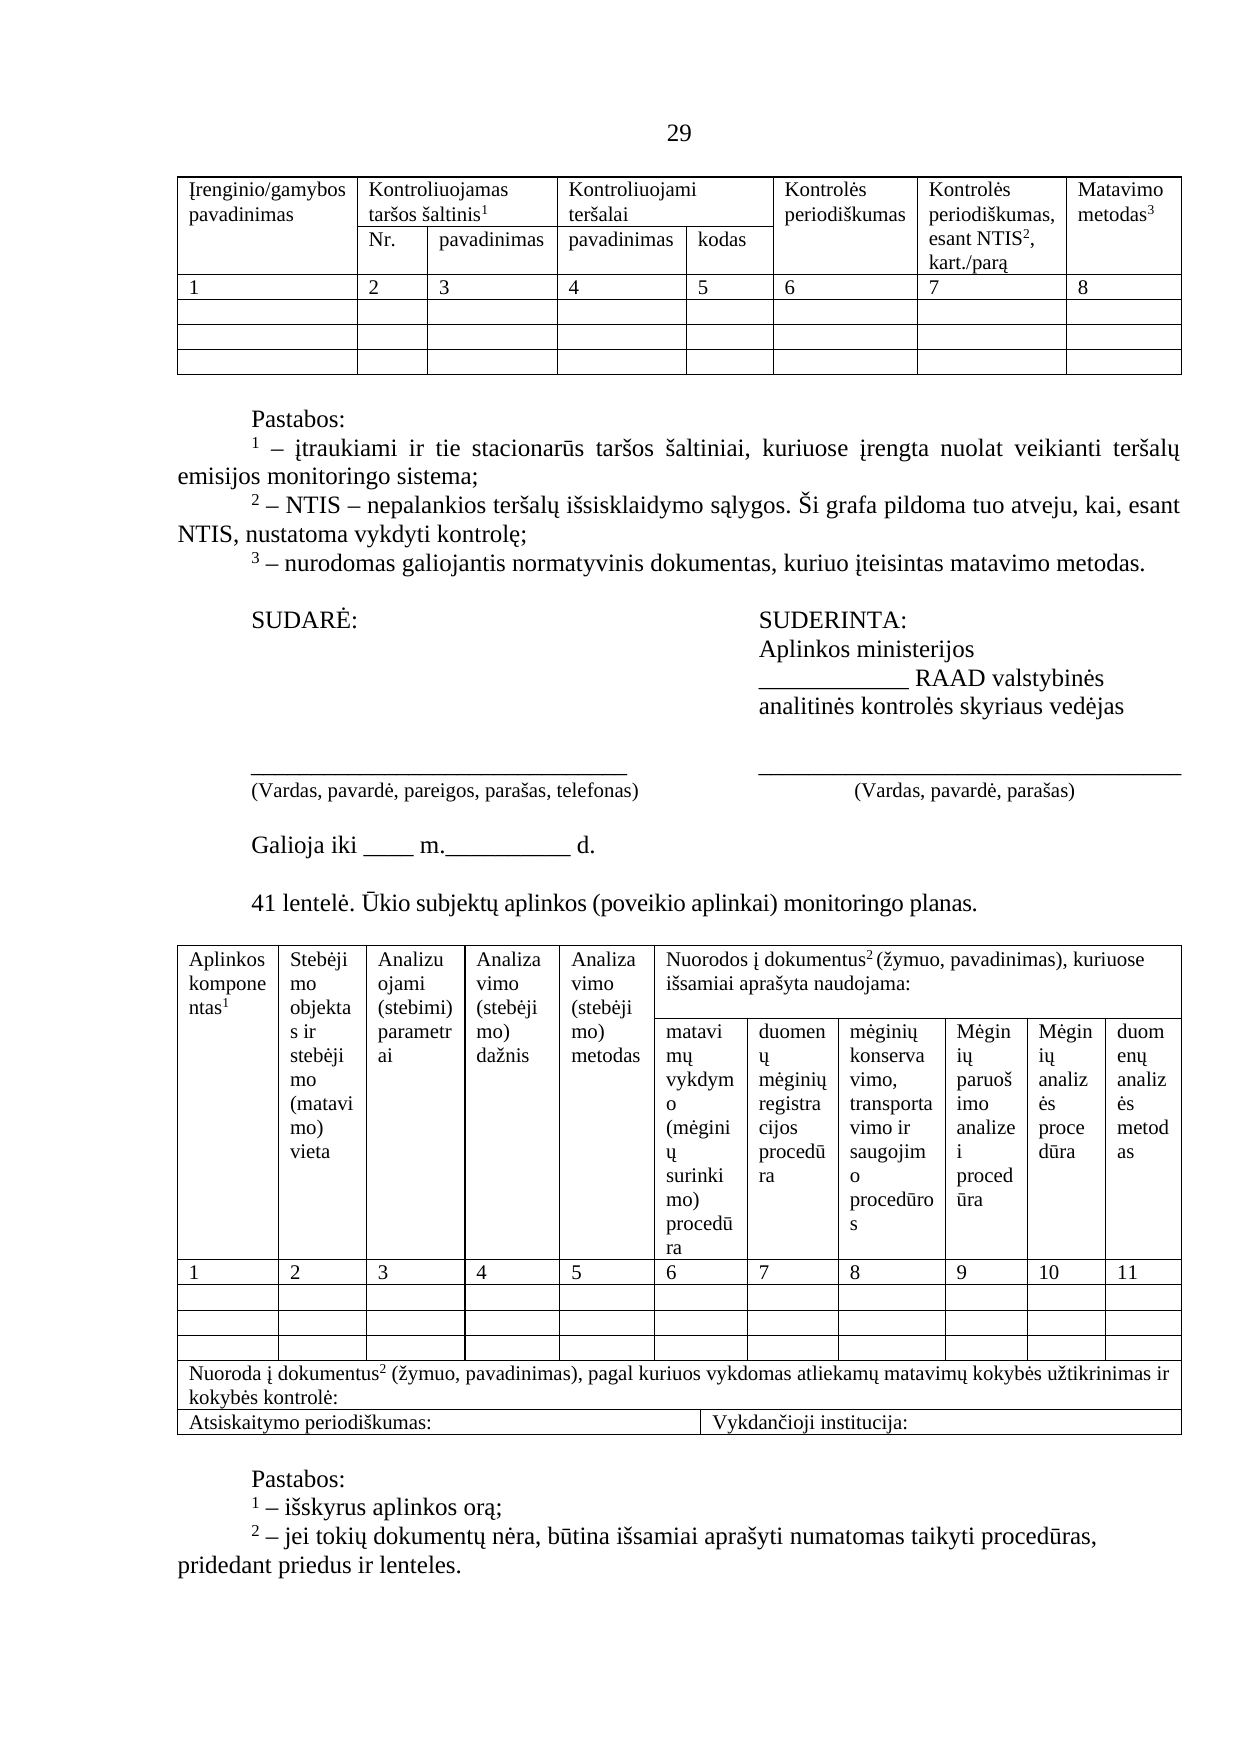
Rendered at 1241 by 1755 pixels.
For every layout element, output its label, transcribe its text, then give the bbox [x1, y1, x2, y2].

table_header Kontroliuojamas taršos šaltinis1 [358, 178, 557, 226]
table_cell 1 [178, 1260, 278, 1284]
table_cell Nr. [358, 227, 427, 274]
table_header Nuorodos į dokumentus2 (žymuo, pavadinimas), kuriuose išsamiai aprašyta naudojama: [655, 946, 1181, 1018]
table_cell [279, 1311, 366, 1334]
table_cell [839, 1285, 945, 1309]
table_cell pavadinimas [558, 227, 686, 274]
table_cell 2 [279, 1260, 366, 1284]
table_cell [946, 1311, 1027, 1334]
table_cell [774, 325, 917, 349]
table_cell [428, 300, 557, 324]
table_cell [748, 1336, 838, 1360]
table_cell [1067, 350, 1181, 374]
text Galioja iki ____ m.__________ d. [177, 830, 1181, 859]
table_cell 3 [428, 275, 557, 299]
table_cell matavimų vykdymo (mėginių surinkimo) procedūra [655, 1019, 747, 1259]
table_cell 4 [558, 275, 686, 299]
table_cell [655, 1336, 747, 1360]
table_cell 10 [1028, 1260, 1105, 1284]
table_cell [1028, 1285, 1105, 1309]
table_cell 6 [655, 1260, 747, 1284]
table_cell [428, 350, 557, 374]
table_cell mėginių konservavimo, transportavimo ir saugojimo procedūros [839, 1019, 945, 1259]
table_cell [687, 350, 773, 374]
table_cell [178, 300, 357, 324]
table_header Stebėjimo objektas ir stebėjimo (matavimo) vieta [279, 946, 366, 1259]
table_header Analizavimo (stebėjimo) dažnis [466, 946, 559, 1259]
text 41 lentelė. Ūkio subjektų aplinkos (poveikio aplinkai) monitoringo planas. [177, 888, 1181, 917]
text (Vardas, pavardė, pareigos, parašas, telefonas) (Vardas, pavardė, parašas) [177, 778, 1181, 802]
table_cell [279, 1336, 366, 1360]
table_cell [655, 1311, 747, 1334]
table_cell [1106, 1336, 1181, 1360]
table_cell [428, 325, 557, 349]
table_cell [1067, 300, 1181, 324]
table_cell 9 [946, 1260, 1027, 1284]
table_cell [748, 1285, 838, 1309]
table_cell [367, 1285, 464, 1309]
table_cell 8 [1067, 275, 1181, 299]
table_cell [178, 1311, 278, 1334]
table_header Analizavimo (stebėjimo) metodas [560, 946, 654, 1259]
table_cell [178, 1285, 278, 1309]
table_cell [655, 1285, 747, 1309]
table_cell [367, 1336, 464, 1360]
table_cell Mėginių paruošimo analizei procedūra [946, 1019, 1027, 1259]
table_cell [946, 1285, 1027, 1309]
text 1 – išskyrus aplinkos orą; [177, 1492, 1181, 1521]
table_cell 7 [918, 275, 1066, 299]
text analitinės kontrolės skyriaus vedėjas [177, 691, 1181, 720]
table_cell [358, 325, 427, 349]
table_cell 3 [367, 1260, 464, 1284]
table_cell [774, 350, 917, 374]
table_cell [918, 300, 1066, 324]
text Aplinkos ministerijos [177, 634, 1181, 663]
table_cell [687, 300, 773, 324]
table_cell [918, 325, 1066, 349]
text 3 – nurodomas galiojantis normatyvinis dokumentas, kuriuo įteisintas matavimo metodas. [177, 548, 1181, 576]
table_cell [918, 350, 1066, 374]
table_cell Mėginių analizės procedūra [1028, 1019, 1105, 1259]
table_cell 7 [748, 1260, 838, 1284]
table_cell 5 [687, 275, 773, 299]
table_cell [558, 300, 686, 324]
table_cell Nuoroda į dokumentus2 (žymuo, pavadinimas), pagal kuriuos vykdomas atliekamų matavimų kokybės užtikrinimas ir kokybės kontrolė: [178, 1361, 1181, 1409]
table_header Kontroliuojami teršalai [558, 178, 773, 226]
table_header Analizuojami (stebimi) parametrai [367, 946, 464, 1259]
table_cell [466, 1285, 559, 1309]
table_cell [1067, 325, 1181, 349]
table_header Įrenginio/gamybos pavadinimas [178, 178, 357, 274]
text 1 – įtraukiami ir tie stacionarūs taršos šaltiniai, kuriuose įrengta nuolat veikianti teršalų emisijos monitoringo sistema; [177, 433, 1181, 490]
table_cell [687, 325, 773, 349]
table_header Kontrolės periodiškumas, esant NTIS2, kart./parą [918, 178, 1066, 274]
text 2 – NTIS – nepalankios teršalų išsisklaidymo sąlygos. Ši grafa pildoma tuo atveju, kai, esant NTIS, nustatoma vykdyti kontrolę; [177, 490, 1181, 548]
text SUDARĖ: SUDERINTA: [177, 605, 1181, 634]
table_header Kontrolės periodiškumas [774, 178, 917, 274]
table_cell [1028, 1336, 1105, 1360]
table_cell Atsiskaitymo periodiškumas: [178, 1410, 700, 1434]
table_cell 6 [774, 275, 917, 299]
table_cell 5 [560, 1260, 654, 1284]
text Pastabos: [177, 1464, 1181, 1492]
table_cell [1106, 1311, 1181, 1334]
table_cell 8 [839, 1260, 945, 1284]
table_cell Vykdančioji institucija: [701, 1410, 1181, 1434]
table_cell [279, 1285, 366, 1309]
table_cell [748, 1311, 838, 1334]
table_cell [946, 1336, 1027, 1360]
table_cell [178, 350, 357, 374]
table_cell [558, 350, 686, 374]
text Pastabos: [177, 404, 1181, 433]
table_cell [839, 1311, 945, 1334]
table_cell [558, 325, 686, 349]
table_cell [466, 1336, 559, 1360]
table_cell 1 [178, 275, 357, 299]
table_cell [358, 350, 427, 374]
table_cell [178, 325, 357, 349]
table_cell [367, 1311, 464, 1334]
table_cell [1106, 1285, 1181, 1309]
table_cell [839, 1336, 945, 1360]
table_cell [358, 300, 427, 324]
table_header Aplinkos komponentas1 [178, 946, 278, 1259]
table_header Matavimo metodas3 [1067, 178, 1181, 274]
table_cell [560, 1311, 654, 1334]
table_cell [178, 1336, 278, 1360]
table_cell 2 [358, 275, 427, 299]
table_cell [466, 1311, 559, 1334]
table_cell 11 [1106, 1260, 1181, 1284]
table_cell 4 [466, 1260, 559, 1284]
table_cell [560, 1285, 654, 1309]
table_cell [1028, 1311, 1105, 1334]
table_cell pavadinimas [428, 227, 557, 274]
text 2 – jei tokių dokumentų nėra, būtina išsamiai aprašyti numatomas taikyti procedūras, pridedant priedus ir lenteles. [177, 1521, 1181, 1579]
table_cell duomenų analizės metodas [1106, 1019, 1181, 1259]
text ____________ RAAD valstybinės [177, 663, 1181, 691]
table_cell [774, 300, 917, 324]
table_cell duomenų mėginių registracijos procedūra [748, 1019, 838, 1259]
table_cell [560, 1336, 654, 1360]
table_cell kodas [687, 227, 773, 274]
